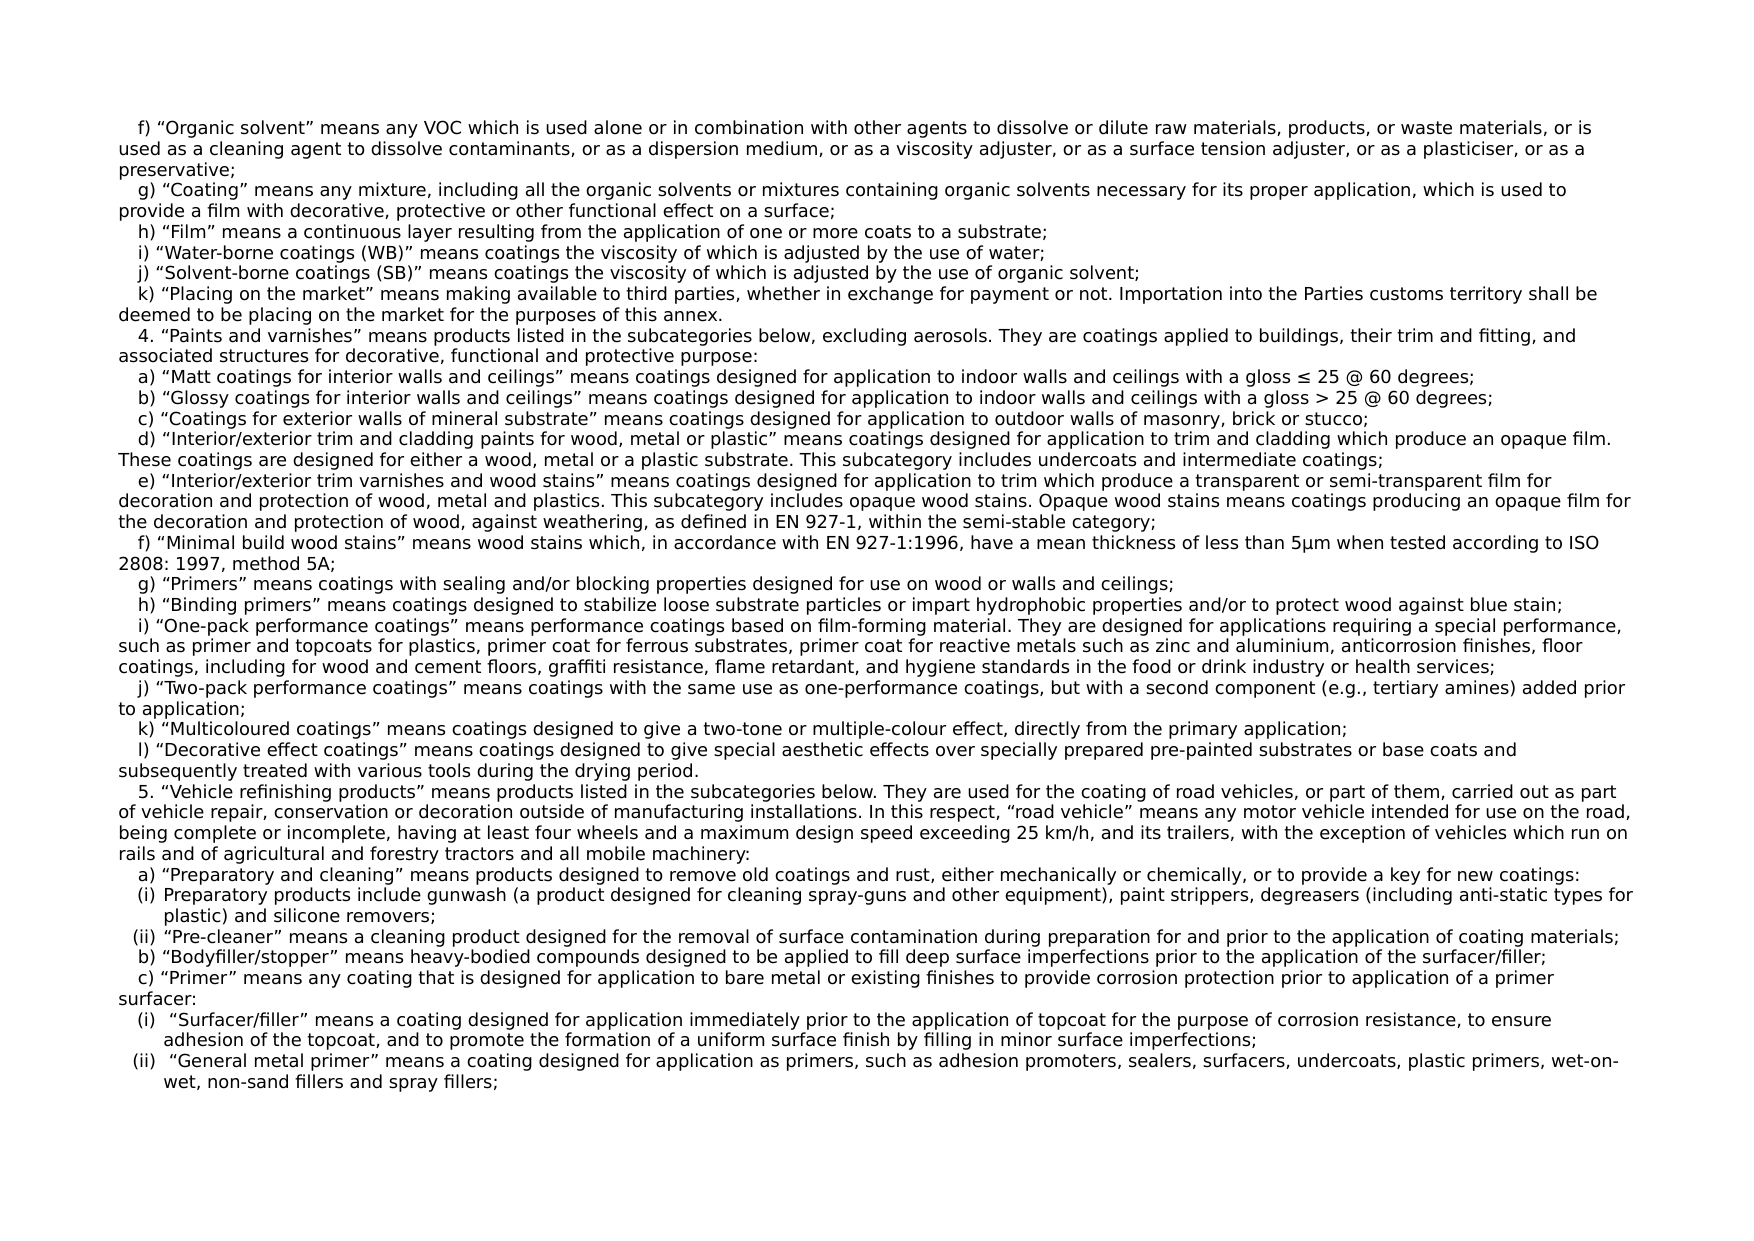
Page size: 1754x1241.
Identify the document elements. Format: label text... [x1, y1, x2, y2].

text f) “Minimal build wood stains” means wood stains which, in accordance with EN 927-1:1996, have a mean thickness of less than 5μm when tested according to ISO 2808: 1997, method 5A; [118, 533, 1636, 574]
text j) “Two-pack performance coatings” means coatings with the same use as one-performance coatings, but with a second component (e.g., tertiary amines) added prior to application; [118, 678, 1636, 719]
text e) “Interior/exterior trim varnishes and wood stains” means coatings designed for application to trim which produce a transparent or semi-transparent film for decoration and protection of wood, metal and plastics. This subcategory includes opaque wood stains. Opaque wood stains means coatings producing an opaque film for the decoration and protection of wood, against weathering, as defined in EN 927-1, within the semi-stable category; [118, 471, 1636, 533]
text (i) “Surfacer/filler” means a coating designed for application immediately prior to the application of topcoat for the purpose of corrosion resistance, to ensure adhesion of the topcoat, and to promote the formation of a uniform surface finish by filling in minor surface imperfections; [118, 1009, 1636, 1051]
text c) “Primer” means any coating that is designed for application to bare metal or existing finishes to provide corrosion protection prior to application of a primer surfacer: [118, 968, 1636, 1009]
text (i) Preparatory products include gunwash (a product designed for cleaning spray-guns and other equipment), paint strippers, degreasers (including anti-static types for plastic) and silicone removers; [118, 885, 1636, 927]
text a) “Preparatory and cleaning” means products designed to remove old coatings and rust, either mechanically or chemically, or to provide a key for new coatings: [118, 864, 1636, 885]
text i) “Water-borne coatings (WB)” means coatings the viscosity of which is adjusted by the use of water; [118, 242, 1636, 263]
text h) “Film” means a continuous layer resulting from the application of one or more coats to a substrate; [118, 222, 1636, 242]
text c) “Coatings for exterior walls of mineral substrate” means coatings designed for application to outdoor walls of masonry, brick or stucco; [118, 408, 1636, 429]
text a) “Matt coatings for interior walls and ceilings” means coatings designed for application to indoor walls and ceilings with a gloss ≤ 25 @ 60 degrees; [118, 367, 1636, 388]
text d) “Interior/exterior trim and cladding paints for wood, metal or plastic” means coatings designed for application to trim and cladding which produce an opaque film. These coatings are designed for either a wood, metal or a plastic substrate. This subcategory includes undercoats and intermediate coatings; [118, 429, 1636, 471]
text k) “Multicoloured coatings” means coatings designed to give a two-tone or multiple-colour effect, directly from the primary application; [118, 719, 1636, 740]
text i) “One-pack performance coatings” means performance coatings based on film-forming material. They are designed for applications requiring a special performance, such as primer and topcoats for plastics, primer coat for ferrous substrates, primer coat for reactive metals such as zinc and aluminium, anticorrosion finishes, floor coatings, including for wood and cement floors, graffiti resistance, flame retardant, and hygiene standards in the food or drink industry or health services; [118, 616, 1636, 678]
text k) “Placing on the market” means making available to third parties, whether in exchange for payment or not. Importation into the Parties customs territory shall be deemed to be placing on the market for the purposes of this annex. [118, 284, 1636, 325]
text g) “Primers” means coatings with sealing and/or blocking properties designed for use on wood or walls and ceilings; [118, 574, 1636, 595]
text (ii) “General metal primer” means a coating designed for application as primers, such as adhesion promoters, sealers, surfacers, undercoats, plastic primers, wet-on-wet, non-sand fillers and spray fillers; [118, 1051, 1636, 1092]
text j) “Solvent-borne coatings (SB)” means coatings the viscosity of which is adjusted by the use of organic solvent; [118, 263, 1636, 284]
text (ii) “Pre-cleaner” means a cleaning product designed for the removal of surface contamination during preparation for and prior to the application of coating materials; [118, 927, 1636, 947]
text b) “Glossy coatings for interior walls and ceilings” means coatings designed for application to indoor walls and ceilings with a gloss > 25 @ 60 degrees; [118, 388, 1636, 408]
text 4. “Paints and varnishes” means products listed in the subcategories below, excluding aerosols. They are coatings applied to buildings, their trim and fitting, and associated structures for decorative, functional and protective purpose: [118, 325, 1636, 367]
text b) “Bodyfiller/stopper” means heavy-bodied compounds designed to be applied to fill deep surface imperfections prior to the application of the surfacer/filler; [118, 947, 1636, 968]
text l) “Decorative effect coatings” means coatings designed to give special aesthetic effects over specially prepared pre-painted substrates or base coats and subsequently treated with various tools during the drying period. [118, 740, 1636, 781]
text 5. “Vehicle refinishing products” means products listed in the subcategories below. They are used for the coating of road vehicles, or part of them, carried out as part of vehicle repair, conservation or decoration outside of manufacturing installations. In this respect, “road vehicle” means any motor vehicle intended for use on the road, being complete or incomplete, having at least four wheels and a maximum design speed exceeding 25 km/h, and its trailers, with the exception of vehicles which run on rails and of agricultural and forestry tractors and all mobile machinery: [118, 781, 1636, 864]
text h) “Binding primers” means coatings designed to stabilize loose substrate particles or impart hydrophobic properties and/or to protect wood against blue stain; [118, 595, 1636, 616]
text g) “Coating” means any mixture, including all the organic solvents or mixtures containing organic solvents necessary for its proper application, which is used to provide a film with decorative, protective or other functional effect on a surface; [118, 180, 1636, 222]
text f) “Organic solvent” means any VOC which is used alone or in combination with other agents to dissolve or dilute raw materials, products, or waste materials, or is used as a cleaning agent to dissolve contaminants, or as a dispersion medium, or as a viscosity adjuster, or as a surface tension adjuster, or as a plasticiser, or as a preservative; [118, 118, 1636, 180]
